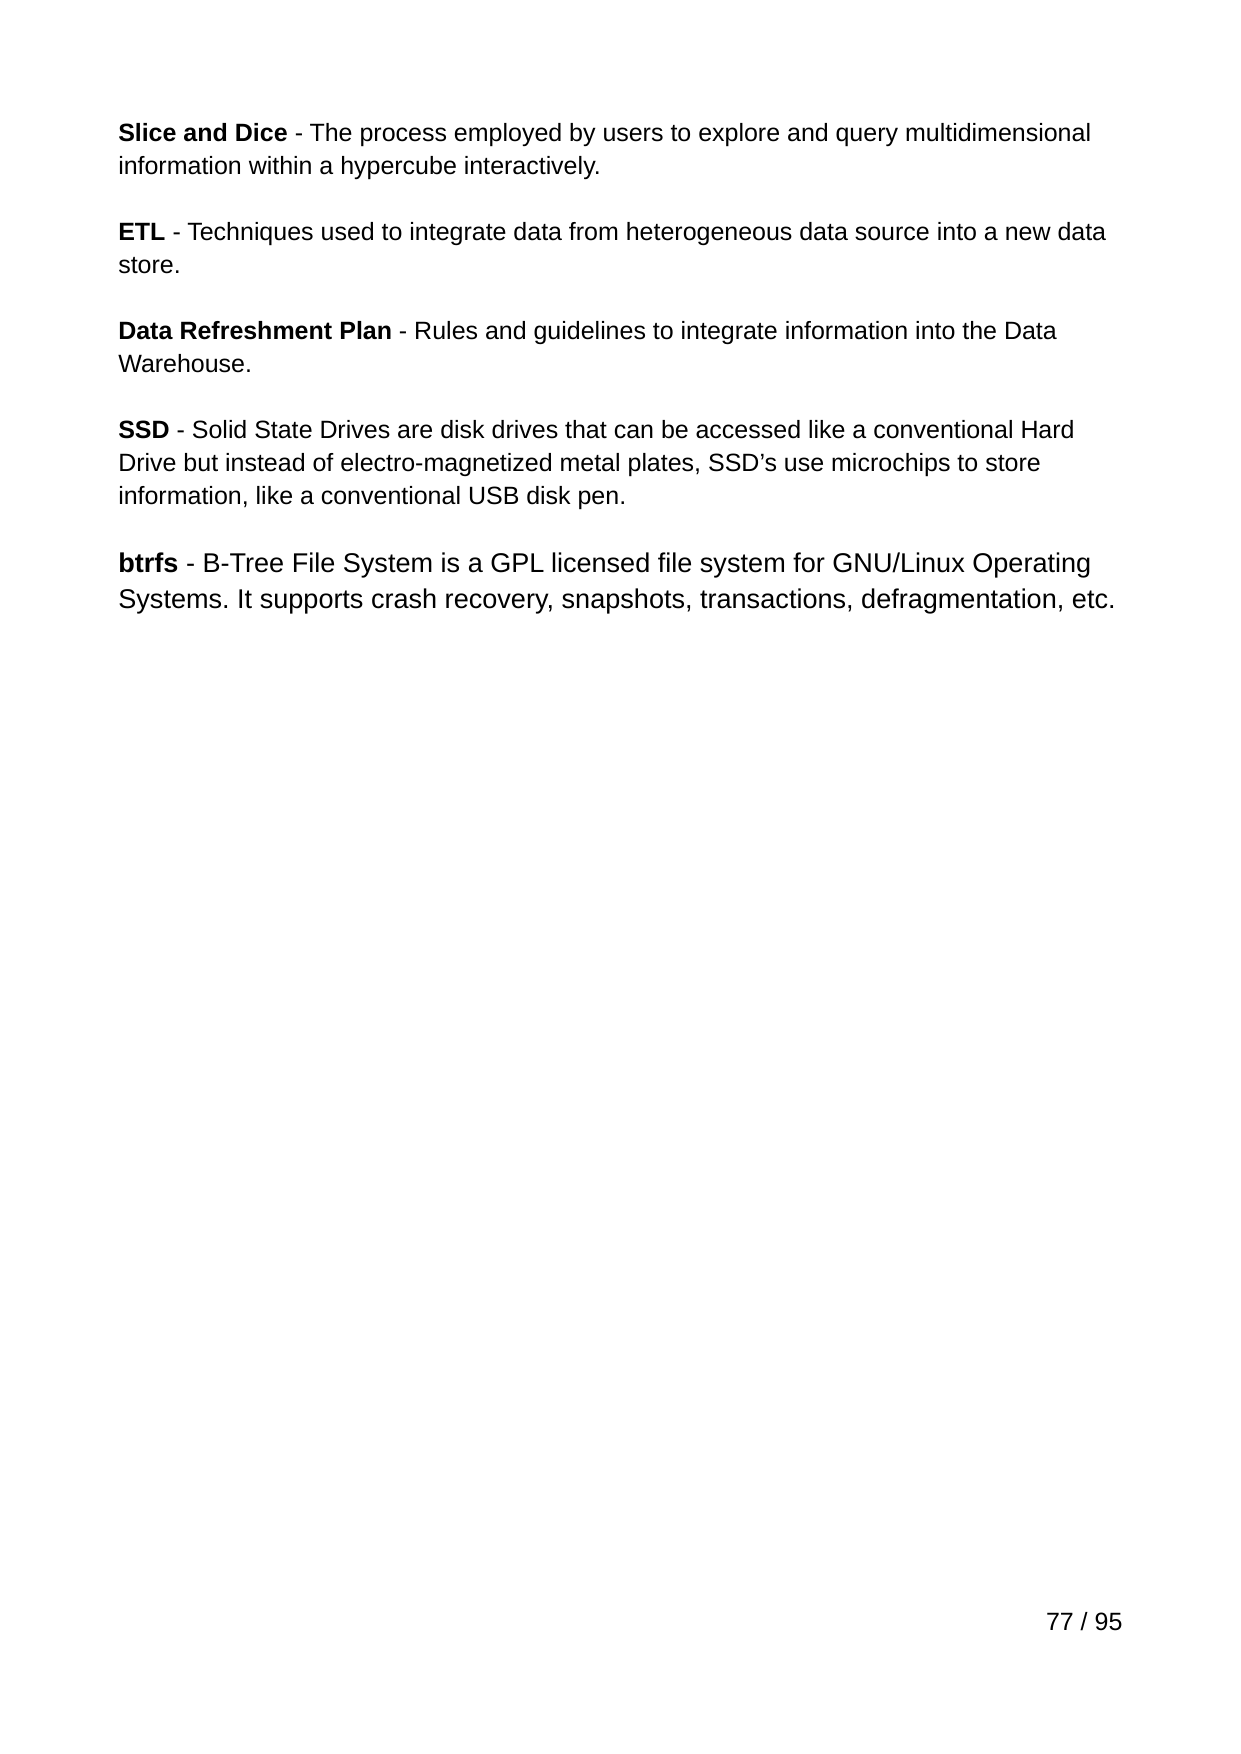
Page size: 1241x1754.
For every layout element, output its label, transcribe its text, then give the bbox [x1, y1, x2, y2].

text Slice and Dice - The process employed by users to explore and query multidimensional information within a hypercube interactively. [118, 118, 1122, 180]
text btrfs - B-Tree File System is a GPL licensed file system for GNU/Linux Operating Systems. It supports crash recovery, snapshots, transactions, defragmentation, etc. [118, 547, 1122, 614]
text SSD - Solid State Drives are disk drives that can be accessed like a conventional Hard Drive but instead of electro-magnetized metal plates, SSD’s use microchips to store information, like a conventional USB disk pen. [118, 415, 1122, 510]
text Data Refreshment Plan - Rules and guidelines to integrate information into the Data Warehouse. [118, 316, 1122, 378]
text ETL - Techniques used to integrate data from heterogeneous data source into a new data store. [118, 217, 1122, 279]
